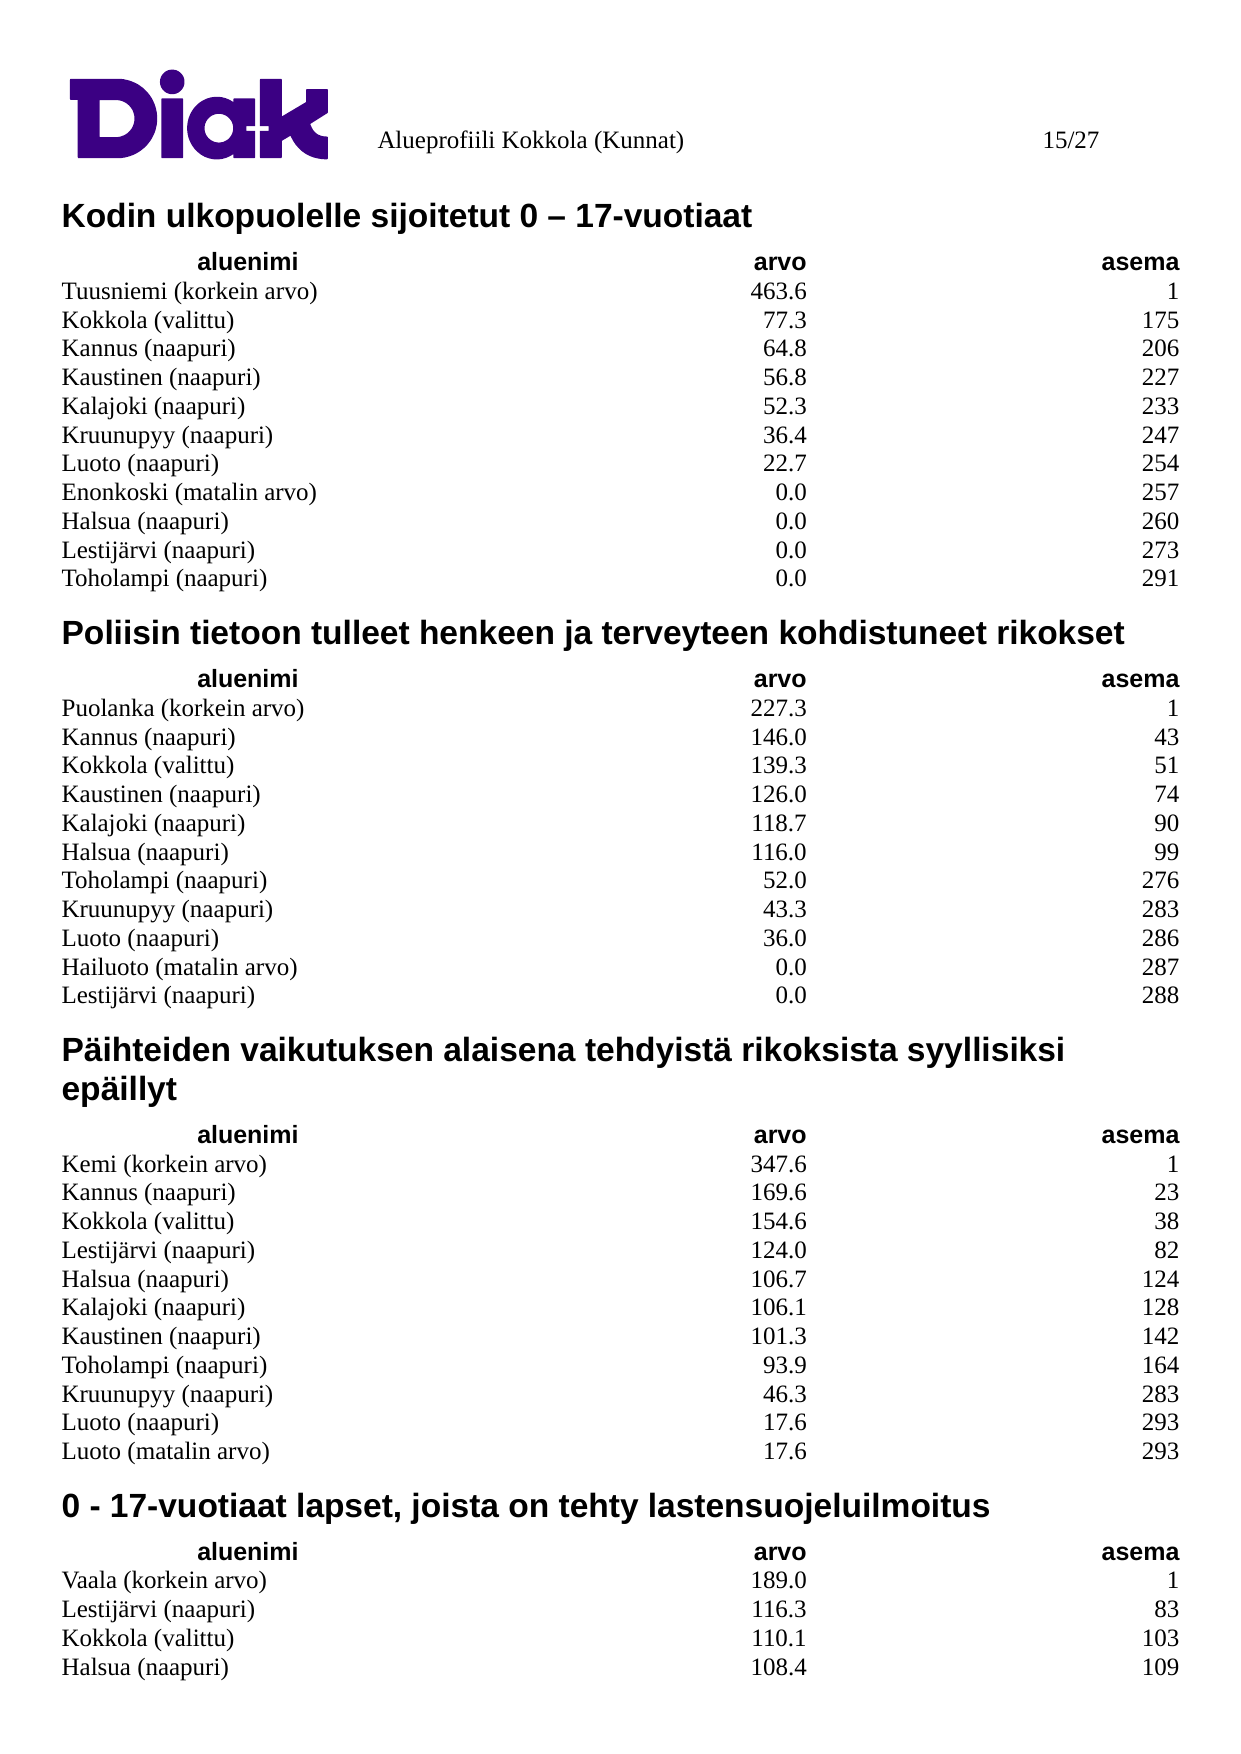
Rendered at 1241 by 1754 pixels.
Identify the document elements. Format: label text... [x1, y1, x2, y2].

table_header arvo [434, 1537, 806, 1566]
table_cell Enonkoski (matalin arvo) [61, 477, 434, 506]
table_cell Kannus (naapuri) [61, 1178, 434, 1206]
table_cell Vaala (korkein arvo) [61, 1566, 434, 1594]
table_cell 17.6 [434, 1436, 806, 1465]
table_cell Kruunupyy (naapuri) [61, 420, 434, 448]
table_cell 206 [806, 334, 1179, 362]
table_cell 463.6 [434, 276, 806, 305]
table_cell 260 [806, 506, 1179, 535]
table_cell 82 [806, 1235, 1179, 1264]
table_cell 139.3 [434, 751, 806, 779]
table_cell 276 [806, 866, 1179, 894]
table_cell 99 [806, 837, 1179, 866]
table_cell 51 [806, 751, 1179, 779]
subtitle Päihteiden vaikutuksen alaisena tehdyistä rikoksista syyllisiksi epäillyt [61, 1030, 1179, 1107]
table_cell Kokkola (valittu) [61, 1623, 434, 1652]
table_cell 77.3 [434, 305, 806, 333]
table_cell Kalajoki (naapuri) [61, 808, 434, 837]
table_cell 74 [806, 779, 1179, 808]
table_header asema [806, 664, 1179, 693]
table_header asema [806, 1537, 1179, 1566]
table_cell Toholampi (naapuri) [61, 1350, 434, 1379]
table_cell 233 [806, 391, 1179, 420]
table_cell 108.4 [434, 1652, 806, 1681]
table_cell Toholampi (naapuri) [61, 564, 434, 592]
table_cell Hailuoto (matalin arvo) [61, 952, 434, 981]
table_cell 291 [806, 564, 1179, 592]
table_cell 1 [806, 1149, 1179, 1177]
table_cell Kannus (naapuri) [61, 334, 434, 362]
table_cell Kokkola (valittu) [61, 305, 434, 333]
table_cell 106.1 [434, 1293, 806, 1321]
table_header aluenimi [61, 1120, 434, 1149]
table_cell Kruunupyy (naapuri) [61, 894, 434, 923]
table_cell 110.1 [434, 1623, 806, 1652]
table_cell Lestijärvi (naapuri) [61, 1594, 434, 1623]
table_cell 118.7 [434, 808, 806, 837]
table_cell 189.0 [434, 1566, 806, 1594]
table_header aluenimi [61, 664, 434, 693]
table_cell 52.0 [434, 866, 806, 894]
table_cell 1 [806, 276, 1179, 305]
table_header arvo [434, 1120, 806, 1149]
table_cell 38 [806, 1206, 1179, 1235]
table_cell Kalajoki (naapuri) [61, 391, 434, 420]
table_cell 17.6 [434, 1408, 806, 1436]
table_cell 0.0 [434, 477, 806, 506]
table_cell 154.6 [434, 1206, 806, 1235]
table_header aluenimi [61, 247, 434, 276]
table_header arvo [434, 247, 806, 276]
table_cell 56.8 [434, 362, 806, 391]
table_cell 124 [806, 1264, 1179, 1292]
table_cell 293 [806, 1408, 1179, 1436]
table_cell 227.3 [434, 693, 806, 722]
table_cell 287 [806, 952, 1179, 981]
subtitle Kodin ulkopuolelle sijoitetut 0 – 17-vuotiaat [61, 196, 1179, 235]
table_cell Tuusniemi (korkein arvo) [61, 276, 434, 305]
table_cell 83 [806, 1594, 1179, 1623]
table_cell 106.7 [434, 1264, 806, 1292]
table_cell Kokkola (valittu) [61, 1206, 434, 1235]
table_cell Luoto (naapuri) [61, 1408, 434, 1436]
table_cell 146.0 [434, 722, 806, 751]
table_cell 46.3 [434, 1379, 806, 1407]
table_cell 52.3 [434, 391, 806, 420]
table_header asema [806, 1120, 1179, 1149]
table_cell 36.4 [434, 420, 806, 448]
table_cell 23 [806, 1178, 1179, 1206]
table_cell 0.0 [434, 981, 806, 1009]
table_header arvo [434, 664, 806, 693]
table_cell 126.0 [434, 779, 806, 808]
table_cell 286 [806, 923, 1179, 952]
table_cell 101.3 [434, 1321, 806, 1350]
table_cell Halsua (naapuri) [61, 837, 434, 866]
table_cell Puolanka (korkein arvo) [61, 693, 434, 722]
table_cell 283 [806, 1379, 1179, 1407]
subtitle 0 - 17-vuotiaat lapset, joista on tehty lastensuojeluilmoitus [61, 1486, 1179, 1524]
table_cell 43.3 [434, 894, 806, 923]
table_cell 164 [806, 1350, 1179, 1379]
table_header aluenimi [61, 1537, 434, 1566]
table_header asema [806, 247, 1179, 276]
table_cell 247 [806, 420, 1179, 448]
table_cell 116.0 [434, 837, 806, 866]
table_cell 0.0 [434, 564, 806, 592]
table_cell 93.9 [434, 1350, 806, 1379]
table_cell 0.0 [434, 535, 806, 563]
table_cell 0.0 [434, 952, 806, 981]
table_cell Kokkola (valittu) [61, 751, 434, 779]
table_cell 116.3 [434, 1594, 806, 1623]
table_cell 142 [806, 1321, 1179, 1350]
table_cell 90 [806, 808, 1179, 837]
table_cell 22.7 [434, 449, 806, 477]
table_cell 1 [806, 693, 1179, 722]
table_cell 64.8 [434, 334, 806, 362]
table_cell Lestijärvi (naapuri) [61, 1235, 434, 1264]
table_cell Kannus (naapuri) [61, 722, 434, 751]
table_cell Toholampi (naapuri) [61, 866, 434, 894]
table_cell Halsua (naapuri) [61, 1264, 434, 1292]
table_cell 288 [806, 981, 1179, 1009]
table_cell 273 [806, 535, 1179, 563]
table_cell Kruunupyy (naapuri) [61, 1379, 434, 1407]
table_cell 103 [806, 1623, 1179, 1652]
table_cell Kaustinen (naapuri) [61, 779, 434, 808]
table_cell 1 [806, 1566, 1179, 1594]
table_cell Lestijärvi (naapuri) [61, 535, 434, 563]
table_cell Kemi (korkein arvo) [61, 1149, 434, 1177]
table_cell Lestijärvi (naapuri) [61, 981, 434, 1009]
table_cell 283 [806, 894, 1179, 923]
table_cell 347.6 [434, 1149, 806, 1177]
table_cell 109 [806, 1652, 1179, 1681]
table_cell Kalajoki (naapuri) [61, 1293, 434, 1321]
subtitle Poliisin tietoon tulleet henkeen ja terveyteen kohdistuneet rikokset [61, 613, 1179, 652]
table_cell 0.0 [434, 506, 806, 535]
table_cell Halsua (naapuri) [61, 506, 434, 535]
table_cell 36.0 [434, 923, 806, 952]
table_cell Kaustinen (naapuri) [61, 1321, 434, 1350]
table_cell 169.6 [434, 1178, 806, 1206]
table_cell 257 [806, 477, 1179, 506]
table_cell 124.0 [434, 1235, 806, 1264]
table_cell Luoto (naapuri) [61, 449, 434, 477]
table_cell 227 [806, 362, 1179, 391]
table_cell 128 [806, 1293, 1179, 1321]
table_cell 175 [806, 305, 1179, 333]
table_cell Luoto (matalin arvo) [61, 1436, 434, 1465]
table_cell Halsua (naapuri) [61, 1652, 434, 1681]
table_cell 293 [806, 1436, 1179, 1465]
table_cell 254 [806, 449, 1179, 477]
table_cell 43 [806, 722, 1179, 751]
table_cell Luoto (naapuri) [61, 923, 434, 952]
table_cell Kaustinen (naapuri) [61, 362, 434, 391]
